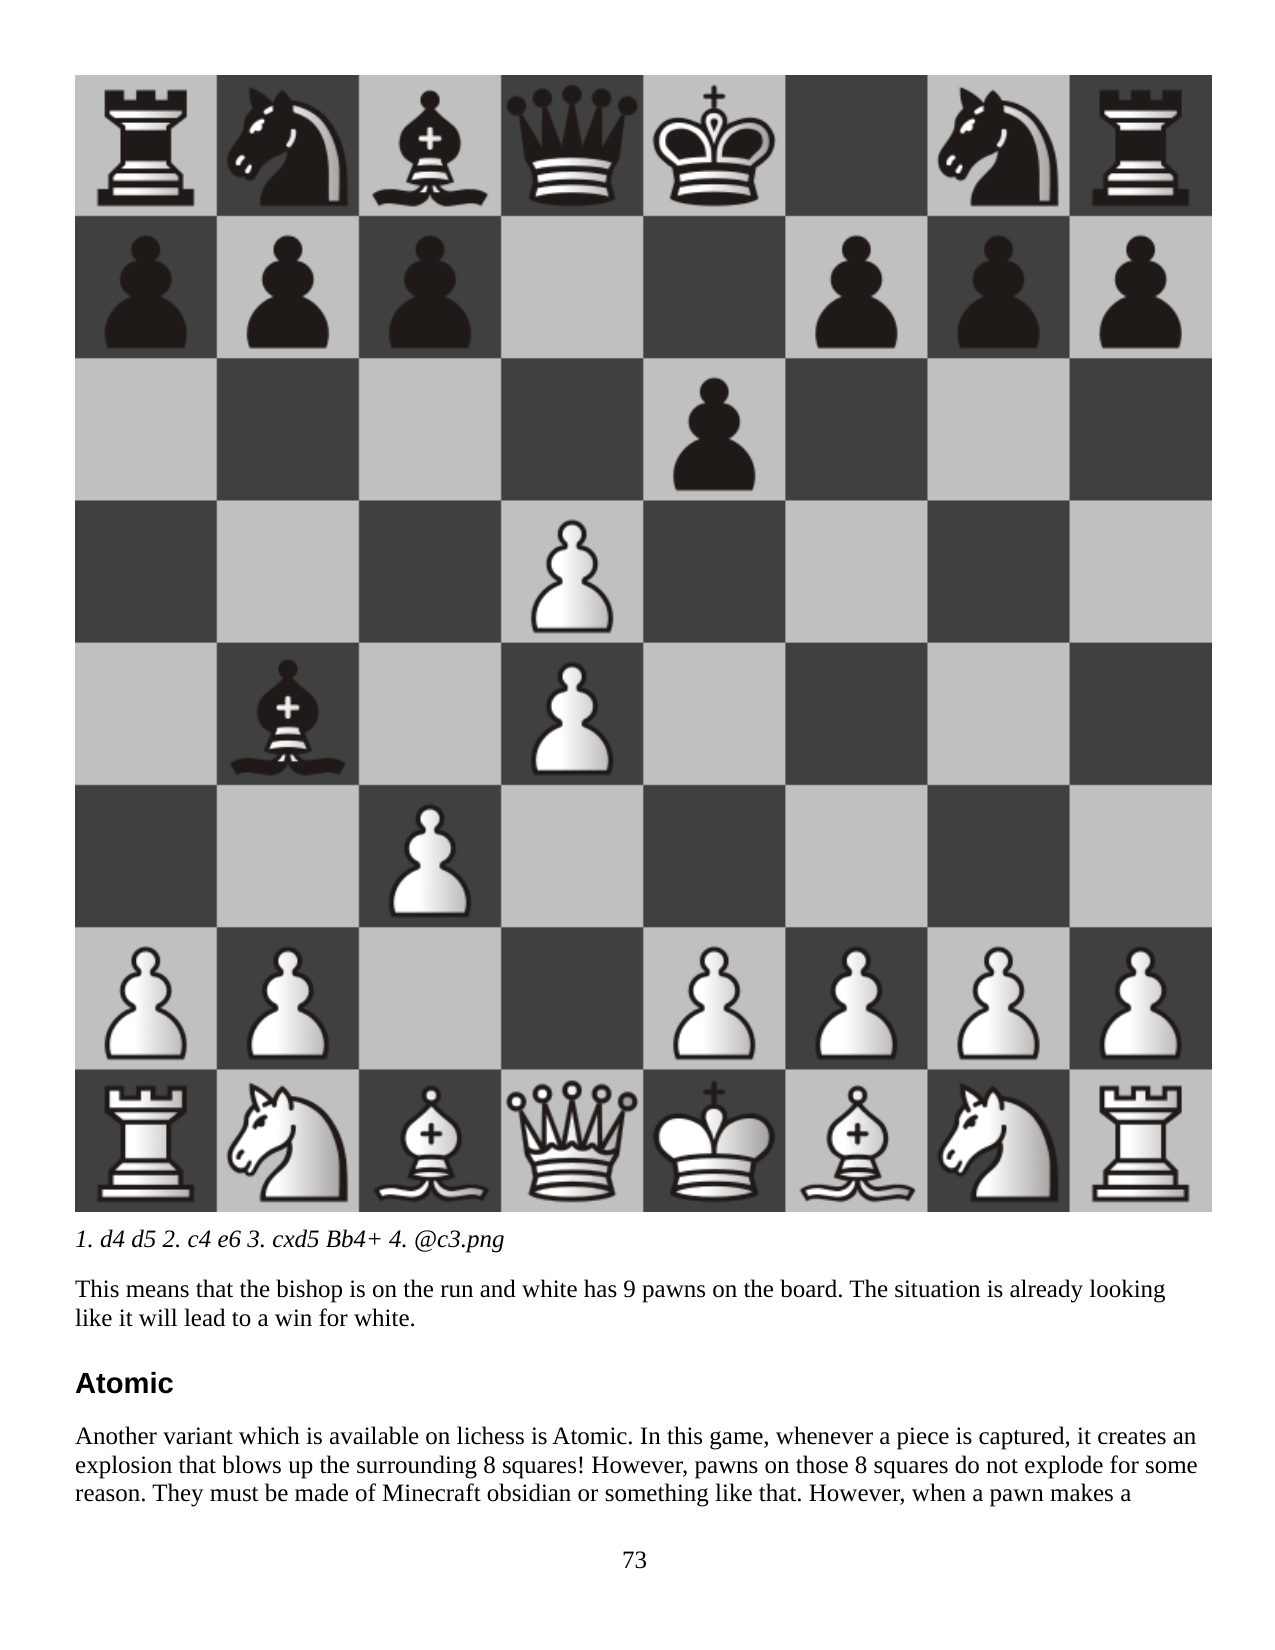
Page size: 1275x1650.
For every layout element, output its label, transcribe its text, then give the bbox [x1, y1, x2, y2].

text Another variant which is available on lichess is Atomic. In this game, whenever a piece is captured, it creates an explosion that blows up the surrounding 8 squares! However, pawns on those 8 squares do not explode for some reason. They must be made of Minecraft obsidian or something like that. However, when a pawn makes a [75, 1421, 1200, 1507]
text This means that the bishop is on the run and white has 9 pawns on the board. The situation is already looking like it will lead to a win for white. [75, 1274, 1200, 1332]
text 1. d4 d5 2. c4 e6 3. cxd5 Bb4+ 4. @c3.png [75, 1224, 1200, 1253]
picture [75, 75, 1212, 1212]
subtitle Atomic [75, 1366, 1200, 1399]
